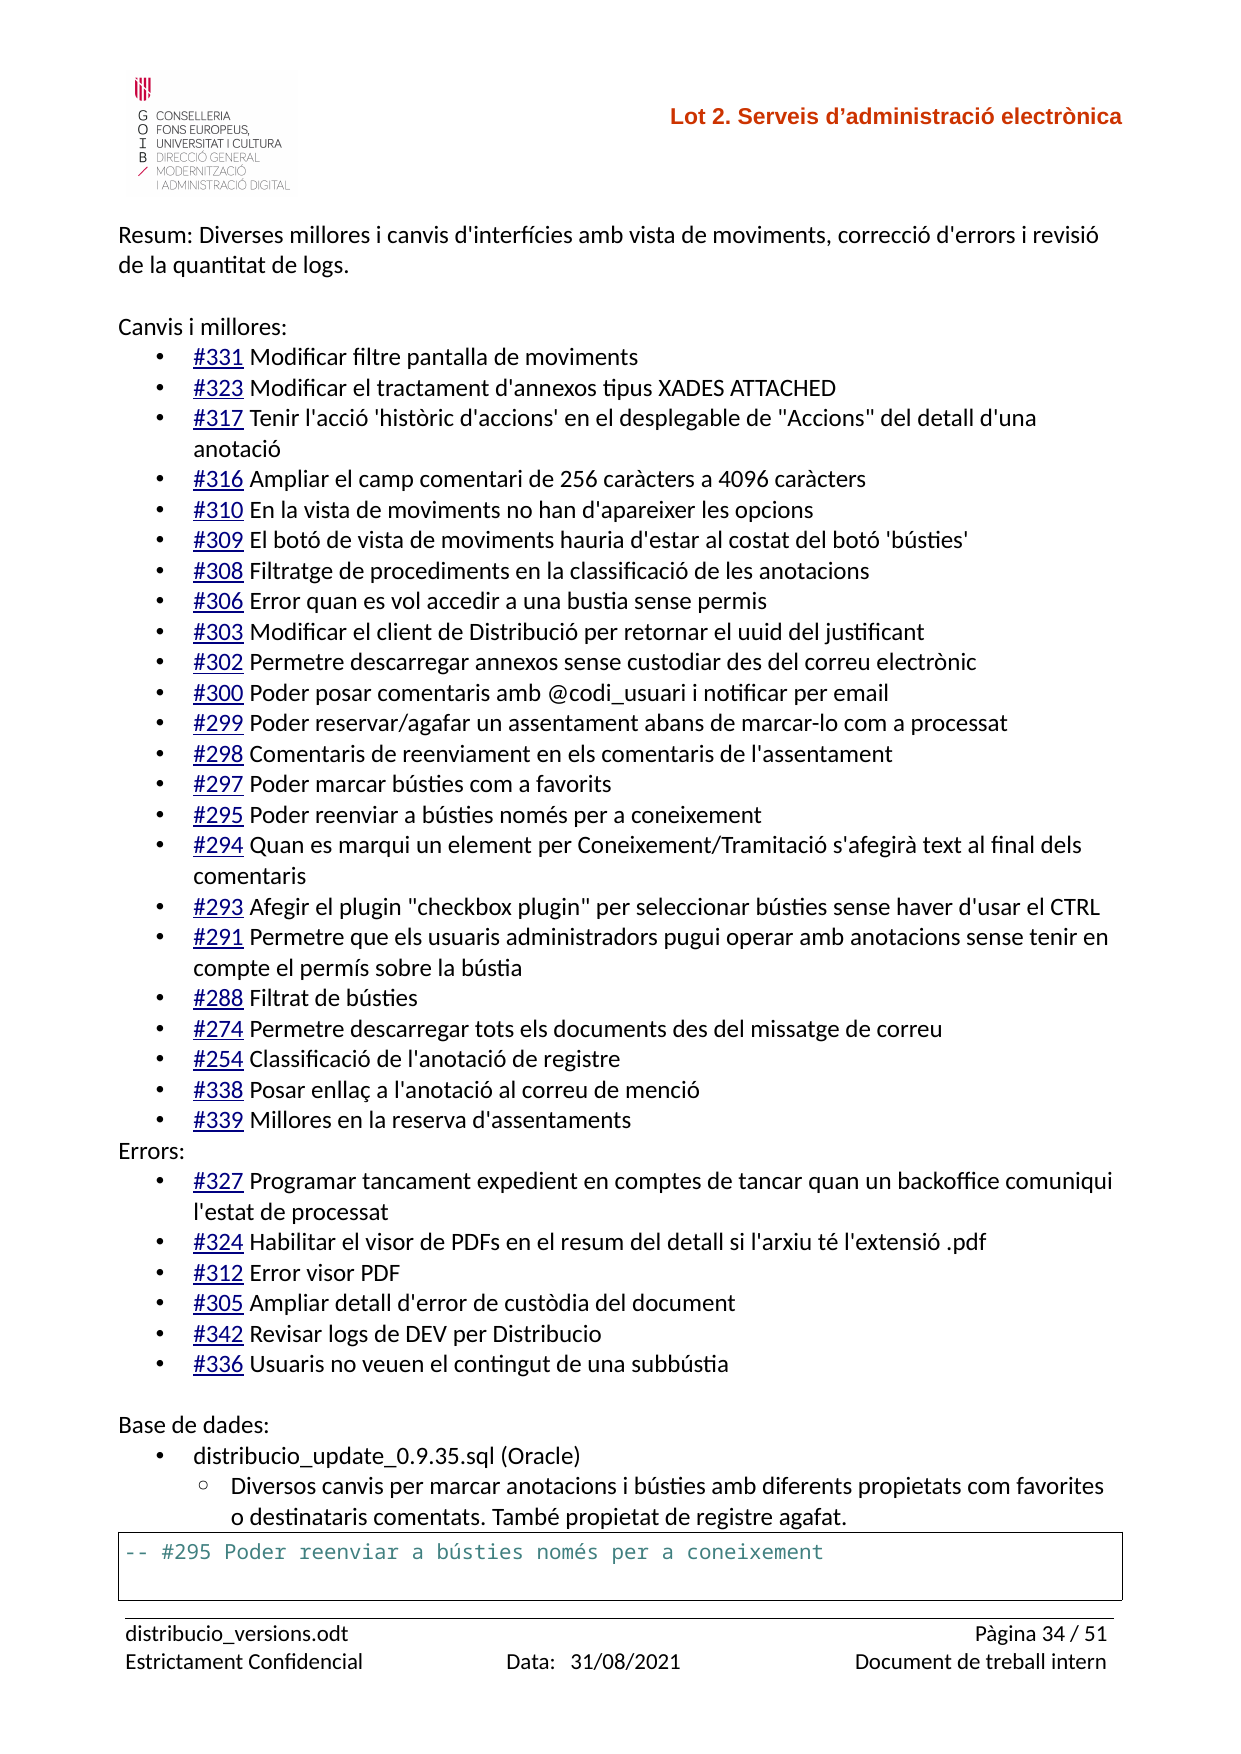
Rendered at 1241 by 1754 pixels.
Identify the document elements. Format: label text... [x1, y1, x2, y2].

picture [126, 70, 299, 197]
list #297 Poder marcar bústies com a favorits [156, 768, 1122, 799]
list #303 Modificar el client de Distribució per retornar el uuid del justificant [156, 616, 1122, 646]
list #331 Modificar filtre pantalla de moviments [156, 341, 1122, 372]
list #299 Poder reservar/agafar un assentament abans de marcar-lo com a processat [156, 707, 1122, 738]
list #323 Modificar el tractament d'annexos tipus XADES ATTACHED [156, 372, 1122, 402]
list #309 El botó de vista de moviments hauria d'estar al costat del botó 'bústies' [156, 524, 1122, 555]
list #338 Posar enllaç a l'anotació al correu de menció [156, 1074, 1122, 1104]
list #317 Tenir l'acció 'històric d'accions' en el desplegable de "Accions" del detall d'una anotació [156, 402, 1122, 463]
list #339 Millores en la reserva d'assentaments [156, 1104, 1122, 1135]
list #295 Poder reenviar a bústies només per a coneixement [156, 799, 1122, 829]
text Canvis i millores: [118, 311, 1122, 341]
text Base de dades: [118, 1409, 1122, 1440]
text Resum: Diverses millores i canvis d'interfícies amb vista de moviments, correcció d'errors i revisió de la quantitat de logs. [118, 219, 1122, 280]
list #274 Permetre descarregar tots els documents des del missatge de correu [156, 1013, 1122, 1043]
list #254 Classificació de l'anotació de registre [156, 1043, 1122, 1074]
list #298 Comentaris de reenviament en els comentaris de l'assentament [156, 738, 1122, 768]
list #324 Habilitar el visor de PDFs en el resum del detall si l'arxiu té l'extensió .pdf [156, 1226, 1122, 1257]
list distribucio_update_0.9.35.sql (Oracle) [156, 1440, 1122, 1471]
list #342 Revisar logs de DEV per Distribucio [156, 1318, 1122, 1348]
list #336 Usuaris no veuen el contingut de una subbústia [156, 1348, 1122, 1379]
list #327 Programar tancament expedient en comptes de tancar quan un backoffice comuniqui l'estat de processat [156, 1165, 1122, 1226]
list #300 Poder posar comentaris amb @codi_usuari i notificar per email [156, 677, 1122, 707]
list #310 En la vista de moviments no han d'apareixer les opcions [156, 494, 1122, 524]
list #293 Afegir el plugin "checkbox plugin" per seleccionar bústies sense haver d'usar el CTRL [156, 891, 1122, 921]
list #302 Permetre descarregar annexos sense custodiar des del correu electrònic [156, 646, 1122, 677]
list #308 Filtratge de procediments en la classificació de les anotacions [156, 555, 1122, 585]
list #291 Permetre que els usuaris administradors pugui operar amb anotacions sense tenir en compte el permís sobre la bústia [156, 921, 1122, 982]
list #306 Error quan es vol accedir a una bustia sense permis [156, 585, 1122, 616]
list #294 Quan es marqui un element per Coneixement/Tramitació s'afegirà text al final dels comentaris [156, 829, 1122, 891]
list #316 Ampliar el camp comentari de 256 caràcters a 4096 caràcters [156, 463, 1122, 494]
list #312 Error visor PDF [156, 1257, 1122, 1287]
table_header -- #295 Poder reenviar a bústies només per a coneixement [119, 1533, 1122, 1600]
list #305 Ampliar detall d'error de custòdia del document [156, 1287, 1122, 1318]
list Diversos canvis per marcar anotacions i bústies amb diferents propietats com favorites o destinataris comentats. També propietat de registre agafat. [193, 1471, 1122, 1532]
text Errors: [118, 1135, 1122, 1165]
list #288 Filtrat de bústies [156, 982, 1122, 1013]
